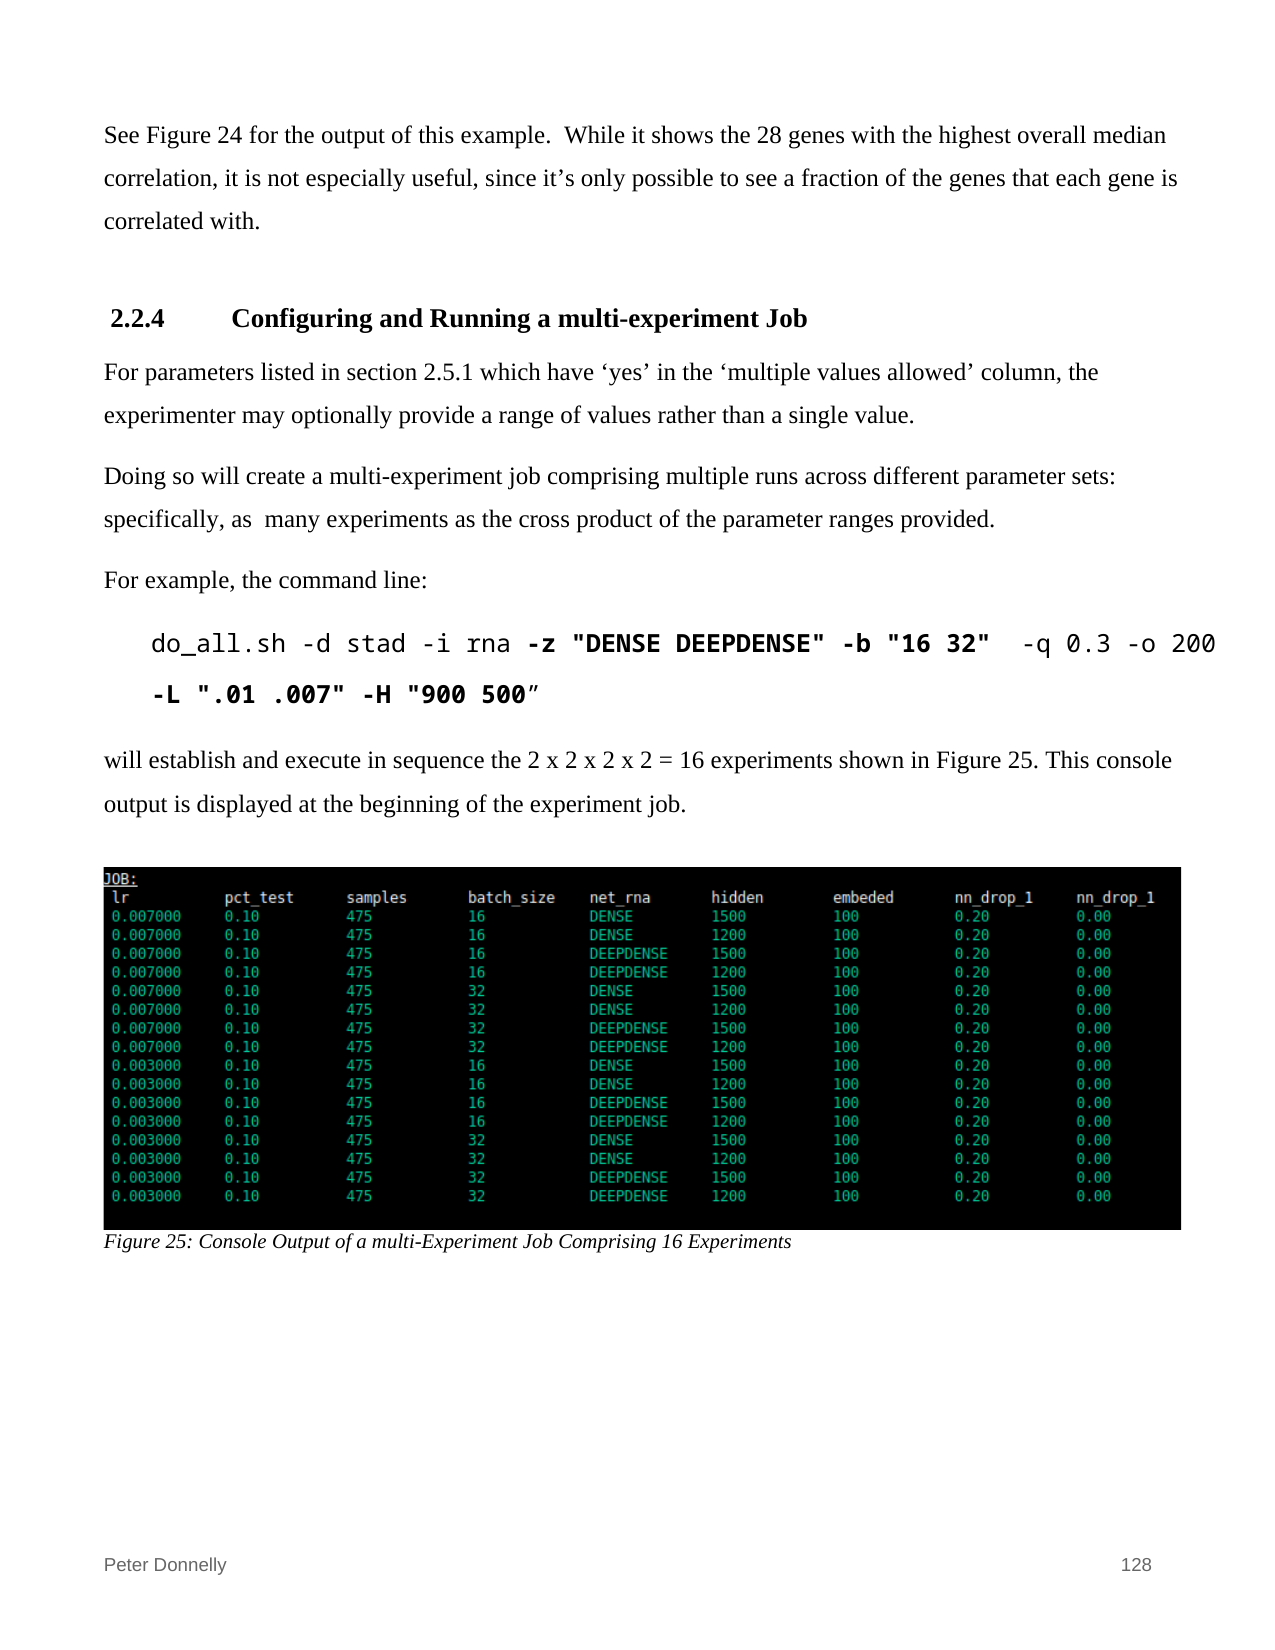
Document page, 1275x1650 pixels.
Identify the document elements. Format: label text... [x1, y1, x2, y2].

text will establish and execute in sequence the 2 x 2 x 2 x 2 = 16 experiments shown in Figure 25. This console output is displayed at the beginning of the experiment job. [103, 746, 1181, 817]
text See Figure 24 for the output of this example. While it shows the 28 genes with the highest overall median correlation, it is not especially useful, since it’s only possible to see a fraction of the genes that each gene is correlated with. [103, 120, 1181, 235]
text For parameters listed in section 2.5.1 which have ‘yes’ in the ‘multiple values allowed’ column, the experimenter may optionally provide a range of values rather than a single value. [103, 357, 1181, 429]
text For example, the command line: [103, 565, 1181, 594]
text [103, 855, 1181, 867]
subtitle Configuring and Running a multi-experiment Job [103, 302, 1181, 333]
text Figure 25: Console Output of a multi-Experiment Job Comprising 16 Experiments [103, 1230, 1181, 1253]
text do_all.sh -d stad -i rna -z "DENSE DEEPDENSE" -b "16 32" -q 0.3 -o 200 -L ".01 .007" -H "900 500” [151, 626, 1240, 711]
text Doing so will create a multi-experiment job comprising multiple runs across different parameter sets: specifically, as many experiments as the cross product of the parameter ranges provided. [103, 461, 1181, 533]
picture [103, 867, 1182, 1230]
